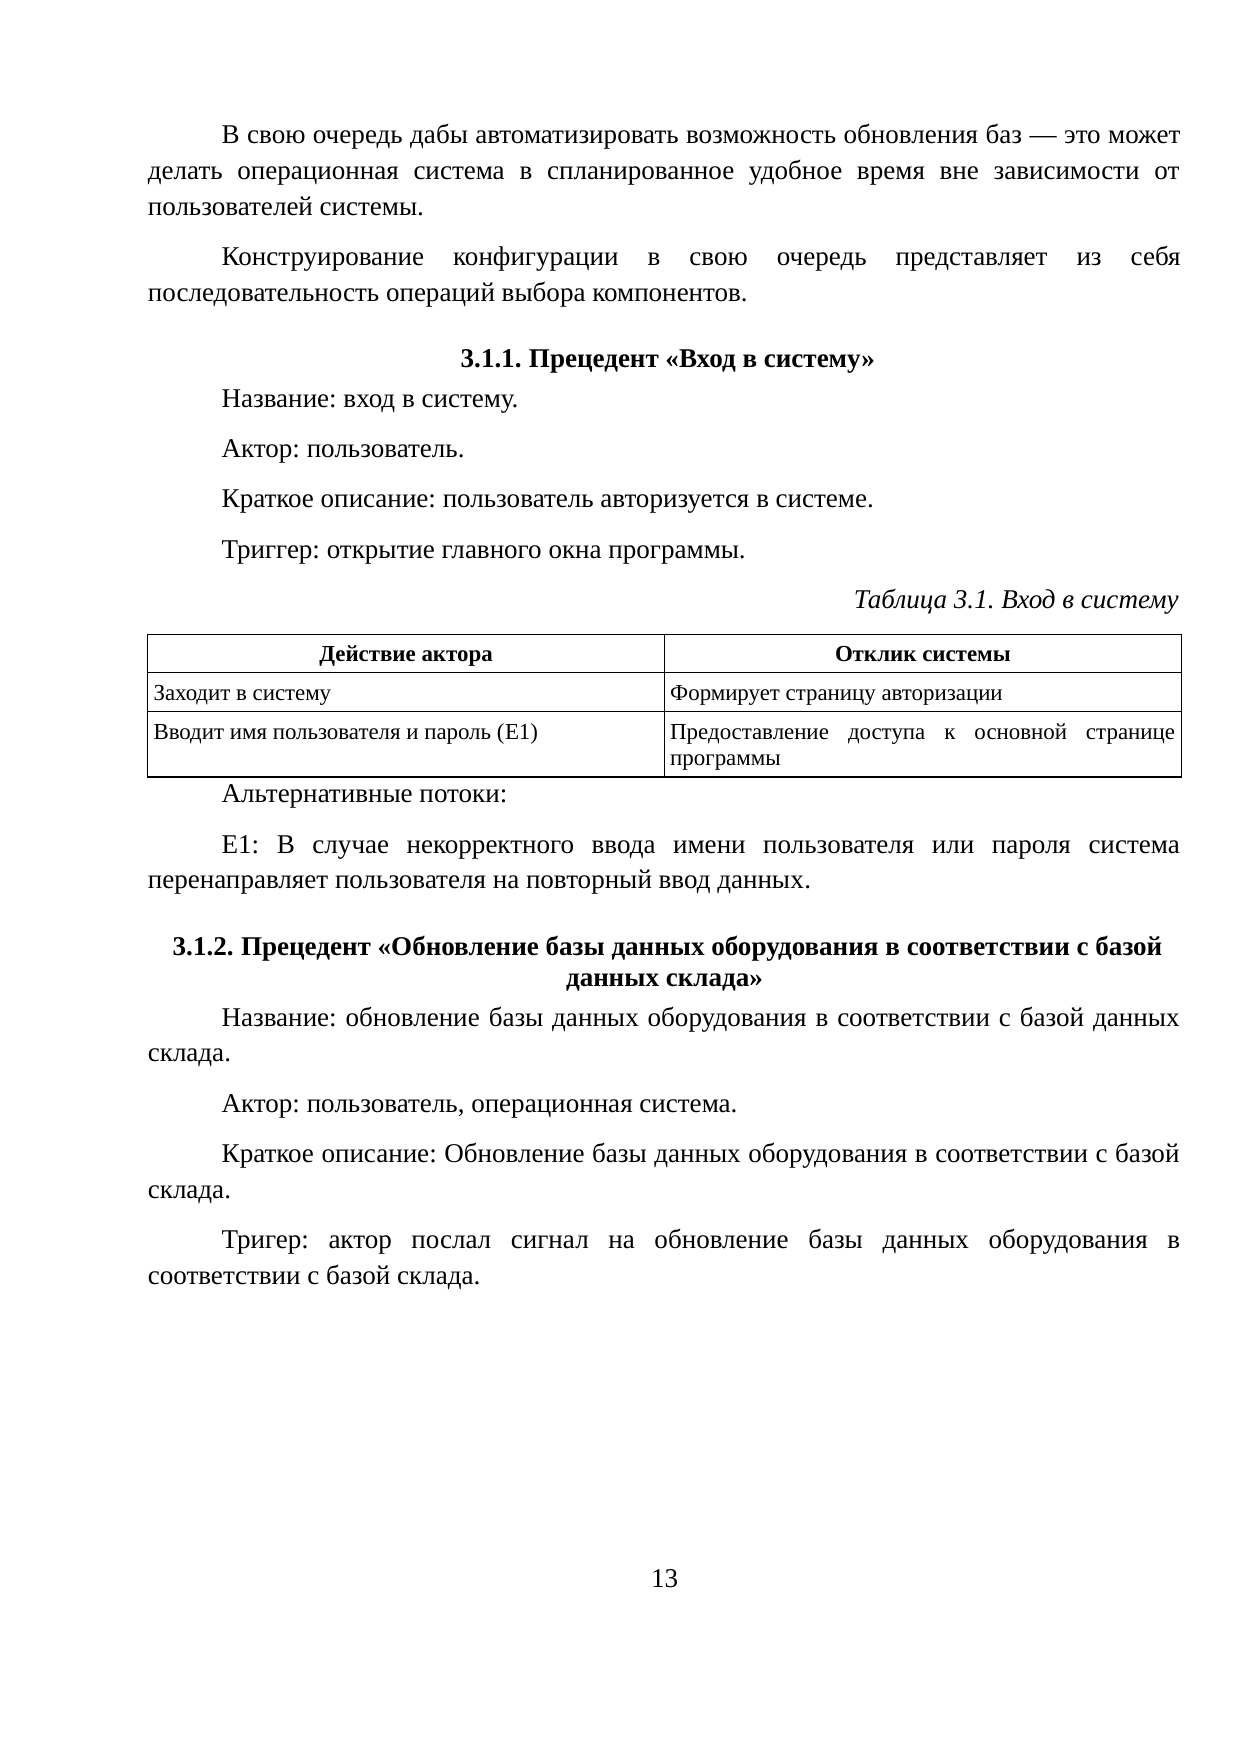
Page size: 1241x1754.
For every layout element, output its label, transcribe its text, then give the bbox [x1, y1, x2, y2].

text В свою очередь дабы автоматизировать возможность обновления баз — это может делать операционная система в спланированное удобное время вне зависимости от пользователей системы. [148, 118, 1181, 221]
subtitle Прецедент «Обновление базы данных оборудования в соответствии с базой данных склада» [148, 930, 1181, 993]
text Триггер: открытие главного окна программы. [148, 533, 1181, 564]
table_cell Заходит в систему [148, 673, 664, 711]
text Тригер: актор послал сигнал на обновление базы данных оборудования в соответствии с базой склада. [148, 1223, 1181, 1290]
table_cell Предоставление доступа к основной странице программы [665, 712, 1181, 776]
text Актор: пользователь, операционная система. [148, 1087, 1181, 1118]
text Название: обновление базы данных оборудования в соответствии с базой данных склада. [148, 1001, 1181, 1068]
table_cell Формирует страницу авторизации [665, 673, 1181, 711]
table_header Действие актора [148, 635, 664, 672]
text Таблица 3.1. Вход в систему [148, 583, 1181, 614]
text Название: вход в систему. [148, 382, 1181, 413]
text Краткое описание: Обновление базы данных оборудования в соответствии с базой склада. [148, 1137, 1181, 1204]
table_cell Вводит имя пользователя и пароль (E1) [148, 712, 664, 776]
text Актор: пользователь. [148, 432, 1181, 463]
subtitle Прецедент «Вход в систему» [148, 342, 1181, 374]
text Конструирование конфигурации в свою очередь представляет из себя последовательность операций выбора компонентов. [148, 240, 1181, 307]
text Е1: В случае некорректного ввода имени пользователя или пароля система перенаправляет пользователя на повторный ввод данных. [148, 828, 1181, 894]
table_header Отклик системы [665, 635, 1181, 672]
text Альтернативные потоки: [148, 778, 1181, 808]
text Краткое описание: пользователь авторизуется в системе. [148, 482, 1181, 514]
